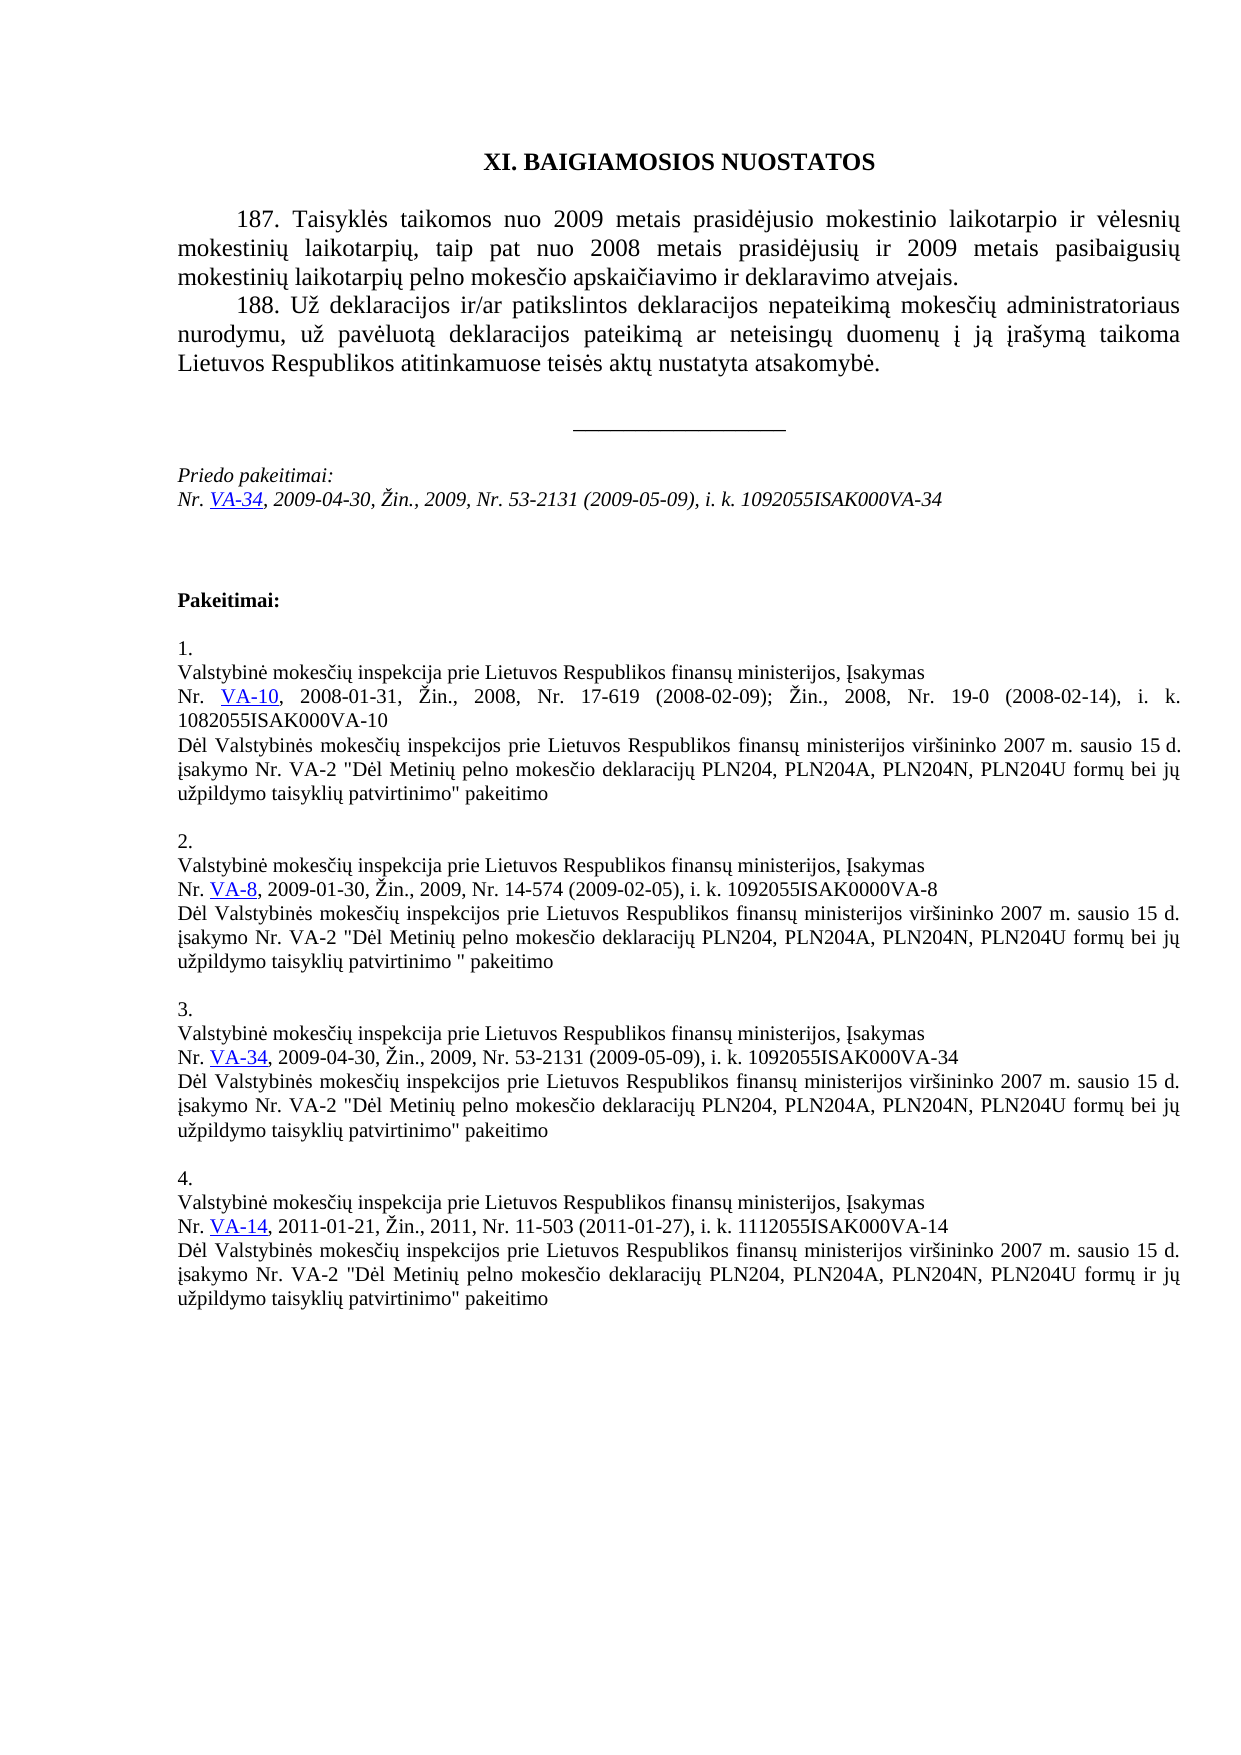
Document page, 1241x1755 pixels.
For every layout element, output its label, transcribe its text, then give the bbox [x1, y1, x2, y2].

text 187. Taisyklės taikomos nuo 2009 metais prasidėjusio mokestinio laikotarpio ir vėlesnių mokestinių laikotarpių, taip pat nuo 2008 metais prasidėjusių ir 2009 metais pasibaigusių mokestinių laikotarpių pelno mokesčio apskaičiavimo ir deklaravimo atvejais. [177, 204, 1181, 291]
text Priedo pakeitimai: [177, 463, 1181, 487]
text 188. Už deklaracijos ir/ar patikslintos deklaracijos nepateikimą mokesčių administratoriaus nurodymu, už pavėluotą deklaracijos pateikimą ar neteisingų duomenų į ją įrašymą taikoma Lietuvos Respublikos atitinkamuose teisės aktų nustatyta atsakomybė. [177, 291, 1181, 377]
text Nr. VA-10, 2008-01-31, Žin., 2008, Nr. 17-619 (2008-02-09); Žin., 2008, Nr. 19-0 (2008-02-14), i. k. 1082055ISAK000VA-10 [177, 684, 1181, 732]
text Dėl Valstybinės mokesčių inspekcijos prie Lietuvos Respublikos finansų ministerijos viršininko 2007 m. sausio 15 d. įsakymo Nr. VA-2 "Dėl Metinių pelno mokesčio deklaracijų PLN204, PLN204A, PLN204N, PLN204U formų bei jų užpildymo taisyklių patvirtinimo" pakeitimo [177, 1069, 1181, 1142]
text Pakeitimai: [177, 588, 1181, 612]
text Nr. VA-34, 2009-04-30, Žin., 2009, Nr. 53-2131 (2009-05-09), i. k. 1092055ISAK000VA-34 [177, 487, 1181, 511]
text _________________ [177, 406, 1181, 434]
text Valstybinė mokesčių inspekcija prie Lietuvos Respublikos finansų ministerijos, Įsakymas [177, 853, 1181, 877]
text XI. BAIGIAMOSIOS NUOSTATOS [177, 147, 1181, 176]
text Dėl Valstybinės mokesčių inspekcijos prie Lietuvos Respublikos finansų ministerijos viršininko 2007 m. sausio 15 d. įsakymo Nr. VA-2 "Dėl Metinių pelno mokesčio deklaracijų PLN204, PLN204A, PLN204N, PLN204U formų ir jų užpildymo taisyklių patvirtinimo" pakeitimo [177, 1238, 1181, 1310]
text Nr. VA-14, 2011-01-21, Žin., 2011, Nr. 11-503 (2011-01-27), i. k. 1112055ISAK000VA-14 [177, 1214, 1181, 1238]
text Nr. VA-8, 2009-01-30, Žin., 2009, Nr. 14-574 (2009-02-05), i. k. 1092055ISAK0000VA-8 [177, 877, 1181, 901]
text Dėl Valstybinės mokesčių inspekcijos prie Lietuvos Respublikos finansų ministerijos viršininko 2007 m. sausio 15 d. įsakymo Nr. VA-2 "Dėl Metinių pelno mokesčio deklaracijų PLN204, PLN204A, PLN204N, PLN204U formų bei jų užpildymo taisyklių patvirtinimo " pakeitimo [177, 901, 1181, 973]
text 3. [177, 997, 1181, 1021]
text Valstybinė mokesčių inspekcija prie Lietuvos Respublikos finansų ministerijos, Įsakymas [177, 1021, 1181, 1045]
text Nr. VA-34, 2009-04-30, Žin., 2009, Nr. 53-2131 (2009-05-09), i. k. 1092055ISAK000VA-34 [177, 1045, 1181, 1069]
text Valstybinė mokesčių inspekcija prie Lietuvos Respublikos finansų ministerijos, Įsakymas [177, 1190, 1181, 1214]
text 2. [177, 829, 1181, 853]
text Dėl Valstybinės mokesčių inspekcijos prie Lietuvos Respublikos finansų ministerijos viršininko 2007 m. sausio 15 d. įsakymo Nr. VA-2 "Dėl Metinių pelno mokesčio deklaracijų PLN204, PLN204A, PLN204N, PLN204U formų bei jų užpildymo taisyklių patvirtinimo" pakeitimo [177, 732, 1181, 805]
text 4. [177, 1166, 1181, 1190]
text Valstybinė mokesčių inspekcija prie Lietuvos Respublikos finansų ministerijos, Įsakymas [177, 660, 1181, 684]
text 1. [177, 636, 1181, 660]
